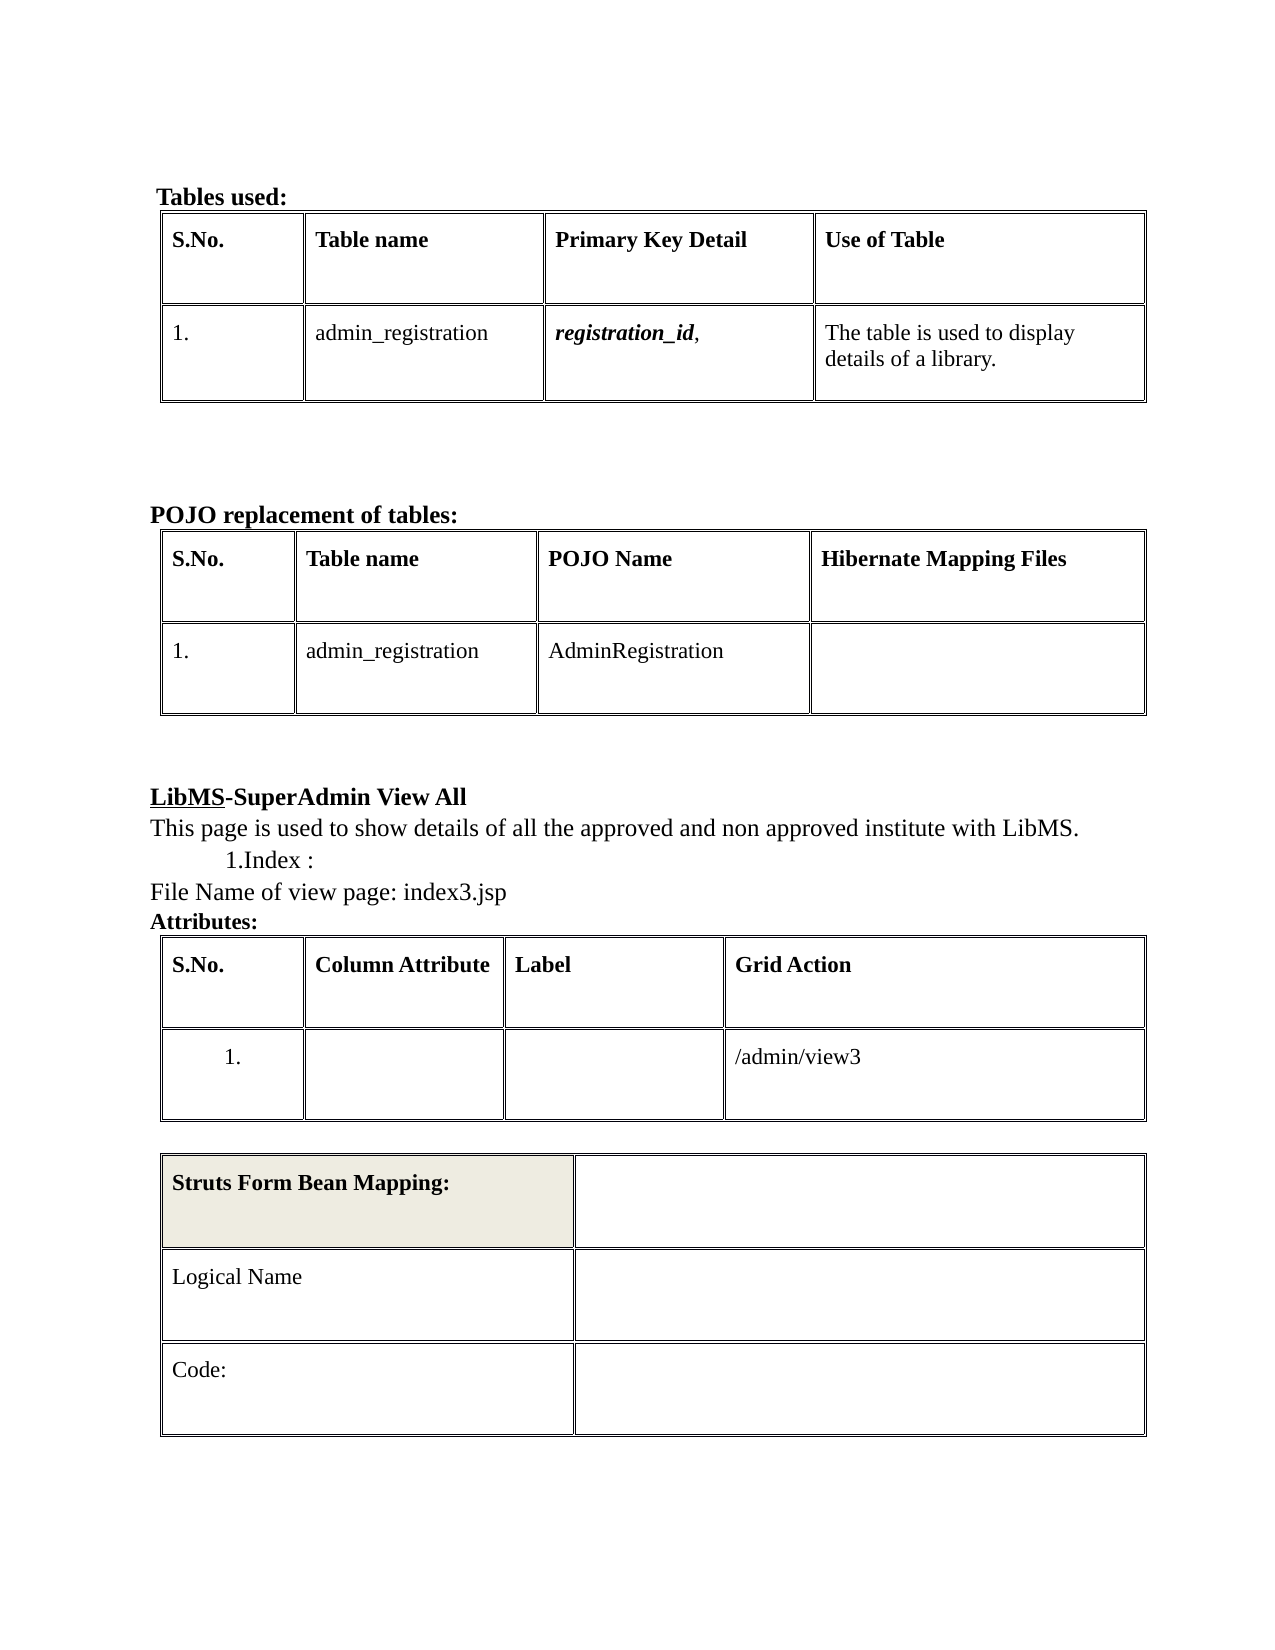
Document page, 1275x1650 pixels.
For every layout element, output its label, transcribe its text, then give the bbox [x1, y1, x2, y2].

table_cell 1. [163, 624, 294, 713]
table_header Hibernate Mapping Files [812, 532, 1144, 621]
table_cell /admin/view3 [726, 1030, 1144, 1119]
table_header S.No. [163, 532, 294, 621]
table_cell admin_registration [297, 624, 536, 713]
table_header Table name [306, 214, 543, 303]
text Attributes: [150, 908, 1125, 934]
table_cell Code: [163, 1344, 573, 1434]
table_cell [576, 1250, 1144, 1340]
table_cell [306, 1030, 503, 1119]
table_header Struts Form Bean Mapping: [163, 1156, 573, 1247]
table_cell [576, 1344, 1144, 1434]
table_header S.No. [163, 938, 303, 1027]
table_cell [812, 624, 1144, 713]
text 1.Index : [225, 845, 1125, 874]
table_header POJO Name [539, 532, 809, 621]
table_header [576, 1156, 1144, 1247]
table_header Label [506, 938, 723, 1027]
text This page is used to show details of all the approved and non approved institute with LibMS. [150, 813, 1125, 842]
table_cell 1. [163, 306, 303, 400]
table_cell [506, 1030, 723, 1119]
table_cell registration_id, [546, 306, 813, 400]
table_cell admin_registration [306, 306, 543, 400]
table_header Grid Action [726, 938, 1144, 1027]
table_cell AdminRegistration [539, 624, 809, 713]
table_cell 1. [163, 1030, 303, 1119]
text File Name of view page: index3.jsp [150, 877, 1125, 905]
text POJO replacement of tables: [150, 500, 1125, 529]
table_header Primary Key Detail [546, 214, 813, 303]
table_header S.No. [163, 214, 303, 303]
text Tables used: [150, 182, 1125, 210]
table_header Table name [297, 532, 536, 621]
table_header Use of Table [816, 214, 1144, 303]
text LibMS-SuperAdmin View All [150, 782, 1125, 810]
table_header Column Attribute [306, 938, 503, 1027]
table_cell The table is used to display details of a library. [816, 306, 1144, 400]
table_cell Logical Name [163, 1250, 573, 1340]
